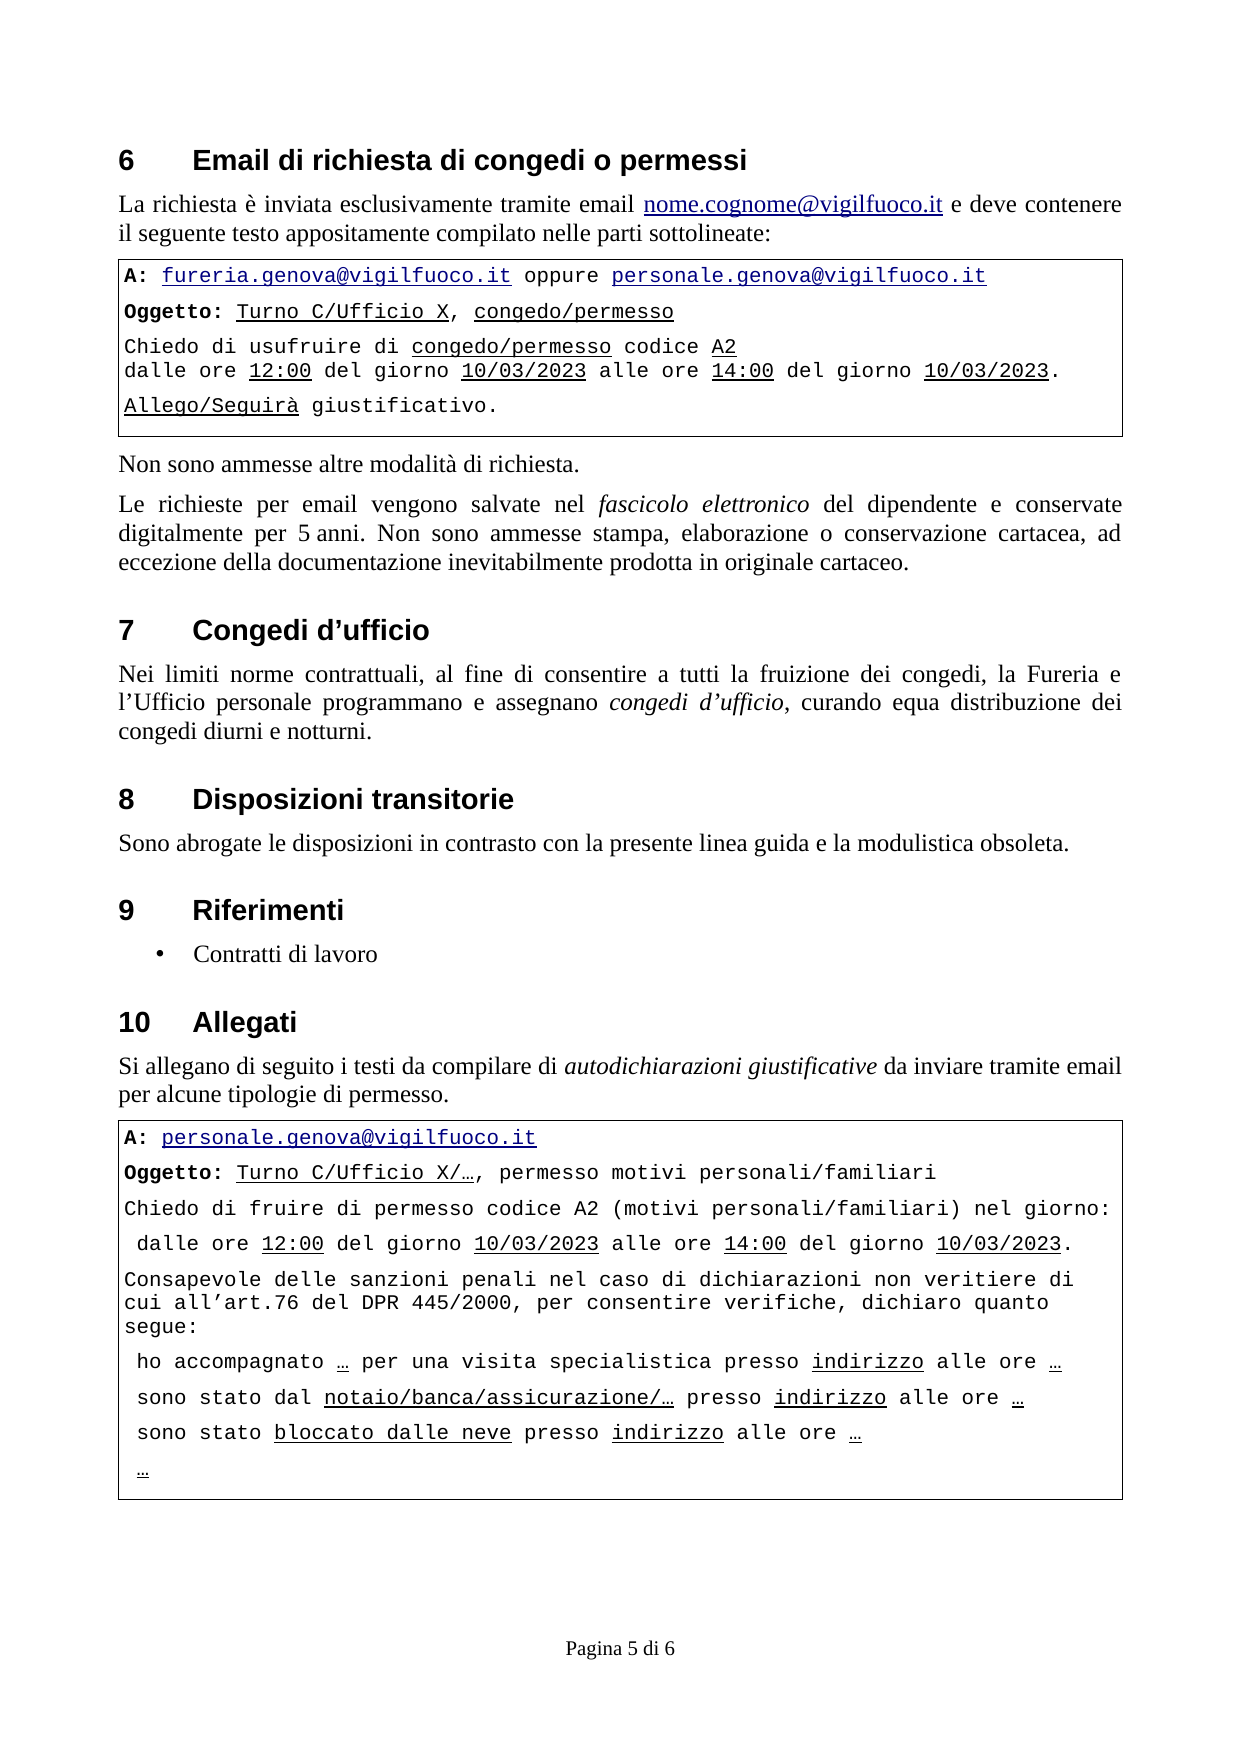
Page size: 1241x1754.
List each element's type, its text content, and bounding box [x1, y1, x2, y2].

subtitle Disposizioni transitorie [118, 782, 1122, 815]
subtitle Riferimenti [118, 893, 1122, 927]
table_header A: personale.genova@vigilfuoco.it Oggetto: Turno C/Ufficio X/…, permesso motivi personali/familiari Chiedo di fruire di permesso codice A2 (motivi personali/familiari) nel giorno: dalle ore 12:00 del giorno 10/03/2023 alle ore 14:00 del giorno 10/03/2023. Consapevole delle sanzioni penali nel caso di dichiarazioni non veritiere di cui all’art.76 del DPR 445/2000, per consentire verifiche, dichiaro quanto segue: ho accompagnato … per una visita specialistica presso indirizzo alle ore … sono stato dal notaio/banca/assicurazione/… presso indirizzo alle ore … sono stato bloccato dalle neve presso indirizzo alle ore … … [119, 1121, 1122, 1499]
text Non sono ammesse altre modalità di richiesta. [118, 449, 1122, 478]
text La richiesta è inviata esclusivamente tramite email nome.cognome@vigilfuoco.it e deve contenere il seguente testo appositamente compilato nelle parti sottolineate: [118, 189, 1122, 247]
list Contratti di lavoro [156, 939, 1122, 968]
text Nei limiti norme contrattuali, al fine di consentire a tutti la fruizione dei congedi, la Fureria e l’Ufficio personale programmano e assegnano congedi d’ufficio, curando equa distribuzione dei congedi diurni e notturni. [118, 659, 1122, 745]
subtitle Email di richiesta di congedi o permessi [118, 143, 1122, 177]
text Le richieste per email vengono salvate nel fascicolo elettronico del dipendente e conservate digitalmente per 5 anni. Non sono ammesse stampa, elaborazione o conservazione cartacea, ad eccezione della documentazione inevitabilmente prodotta in originale cartaceo. [118, 489, 1122, 576]
table_header A: fureria.genova@vigilfuoco.it oppure personale.genova@vigilfuoco.it Oggetto: Turno C/Ufficio X, congedo/permesso Chiedo di usufruire di congedo/permesso codice A2 dalle ore 12:00 del giorno 10/03/2023 alle ore 14:00 del giorno 10/03/2023. Allego/Seguirà giustificativo. [119, 260, 1122, 436]
text Sono abrogate le disposizioni in contrasto con la presente linea guida e la modulistica obsoleta. [118, 828, 1122, 856]
subtitle Allegati [118, 1005, 1122, 1038]
subtitle Congedi d’ufficio [118, 613, 1122, 646]
text Si allegano di seguito i testi da compilare di autodichiarazioni giustificative da inviare tramite email per alcune tipologie di permesso. [118, 1051, 1122, 1108]
